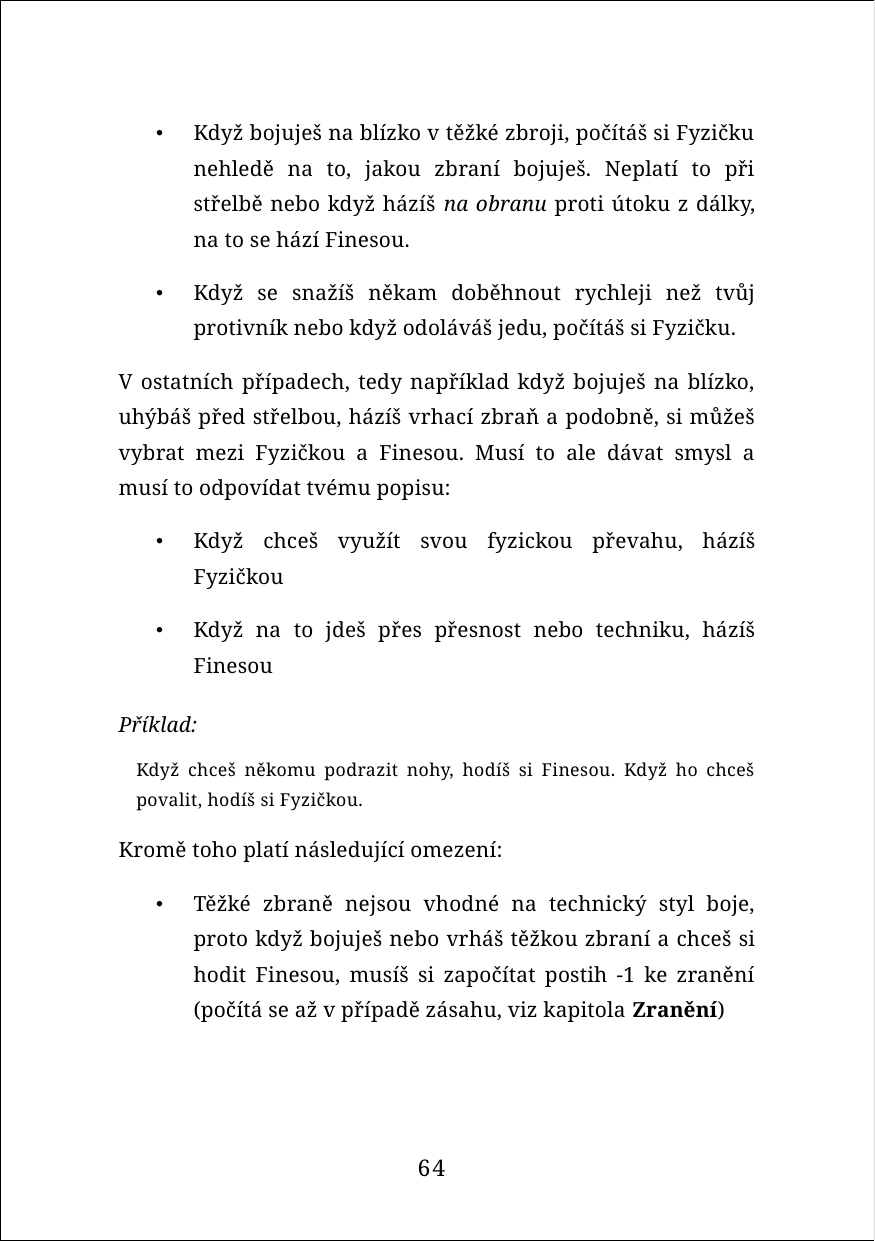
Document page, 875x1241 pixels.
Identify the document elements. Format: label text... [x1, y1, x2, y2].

text Příklad: [118, 710, 756, 738]
list Když se snažíš někam doběhnout rychleji než tvůj protivník nebo když odoláváš jedu, počítáš si Fyzičku. [156, 278, 756, 342]
list Když chceš využít svou fyzickou převahu, házíš Fyzičkou [156, 527, 756, 591]
list Když na to jdeš přes přesnost nebo techniku, házíš Finesou [156, 615, 756, 679]
text Kromě toho platí následující omezení: [118, 835, 756, 864]
text Když chceš někomu podrazit nohy, hodíš si Finesou. Když ho chceš povalit, hodíš si Fyzičkou. [136, 757, 756, 812]
text V ostatních případech, tedy například když bojuješ na blízko, uhýbáš před střelbou, házíš vrhací zbraň a podobně, si můžeš vybrat mezi Fyzičkou a Finesou. Musí to ale dávat smysl a musí to odpovídat tvému popisu: [118, 367, 756, 502]
list Když bojuješ na blízko v těžké zbroji, počítáš si Fyzičku nehledě na to, jakou zbraní bojuješ. Neplatí to při střelbě nebo když házíš na obranu proti útoku z dálky, na to se hází Finesou. [156, 118, 756, 253]
list Těžké zbraně nejsou vhodné na technický styl boje, proto když bojuješ nebo vrháš těžkou zbraní a chceš si hodit Finesou, musíš si započítat postih -1 ke zranění (počítá se až v případě zásahu, viz kapitola Zranění) [156, 889, 756, 1024]
